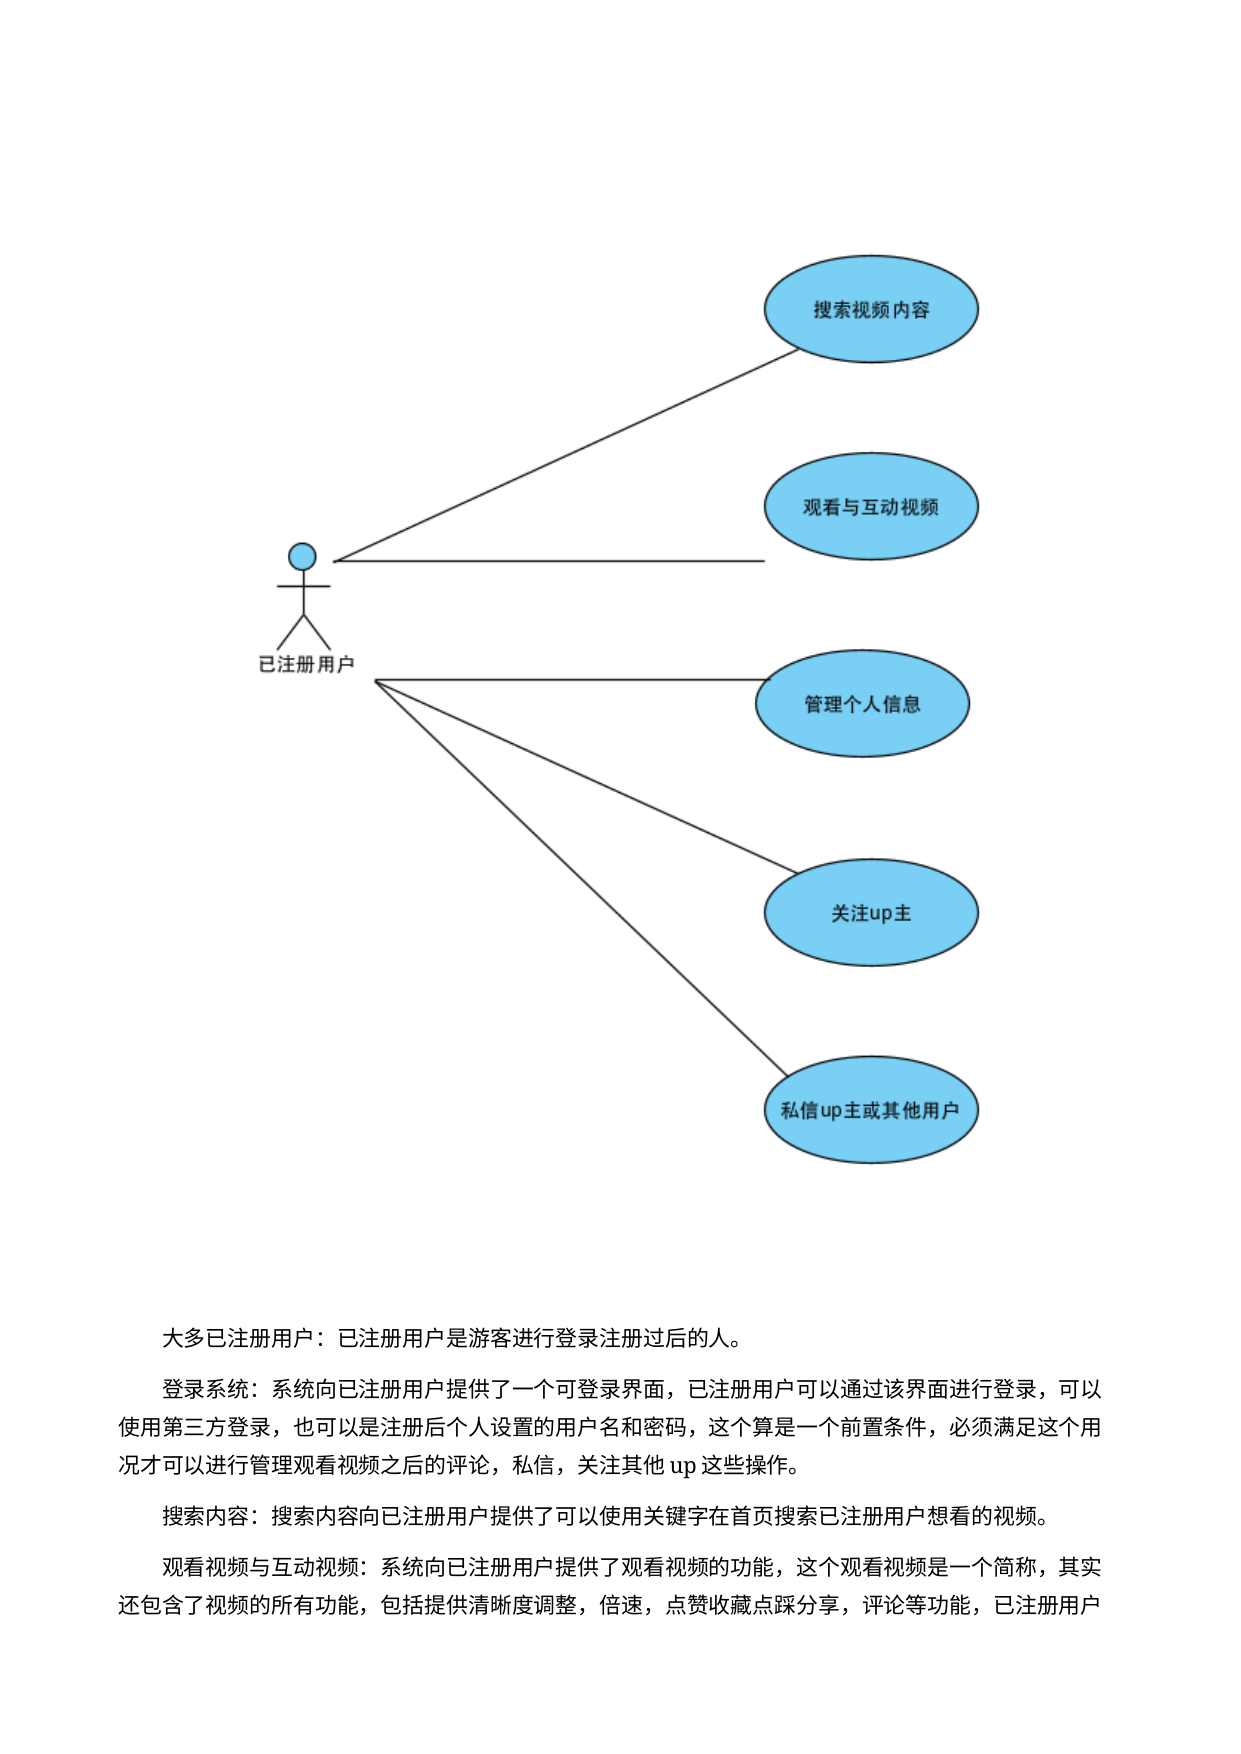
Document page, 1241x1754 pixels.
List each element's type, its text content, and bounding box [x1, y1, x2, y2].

text 大多已注册用户：已注册用户是游客进行登录注册过后的人。 [118, 1321, 1122, 1353]
picture [118, 187, 1123, 1219]
text 观看视频与互动视频：系统向已注册用户提供了观看视频的功能，这个观看视频是一个简称，其实还包含了视频的所有功能，包括提供清晰度调整，倍速，点赞收藏点踩分享，评论等功能，已注册用户 [118, 1550, 1122, 1619]
text 搜索内容：搜索内容向已注册用户提供了可以使用关键字在首页搜索已注册用户想看的视频。 [118, 1499, 1122, 1531]
text 登录系统：系统向已注册用户提供了一个可登录界面，已注册用户可以通过该界面进行登录，可以使用第三方登录，也可以是注册后个人设置的用户名和密码，这个算是一个前置条件，必须满足这个用况才可以进行管理观看视频之后的评论，私信，关注其他up这些操作。 [118, 1372, 1122, 1480]
